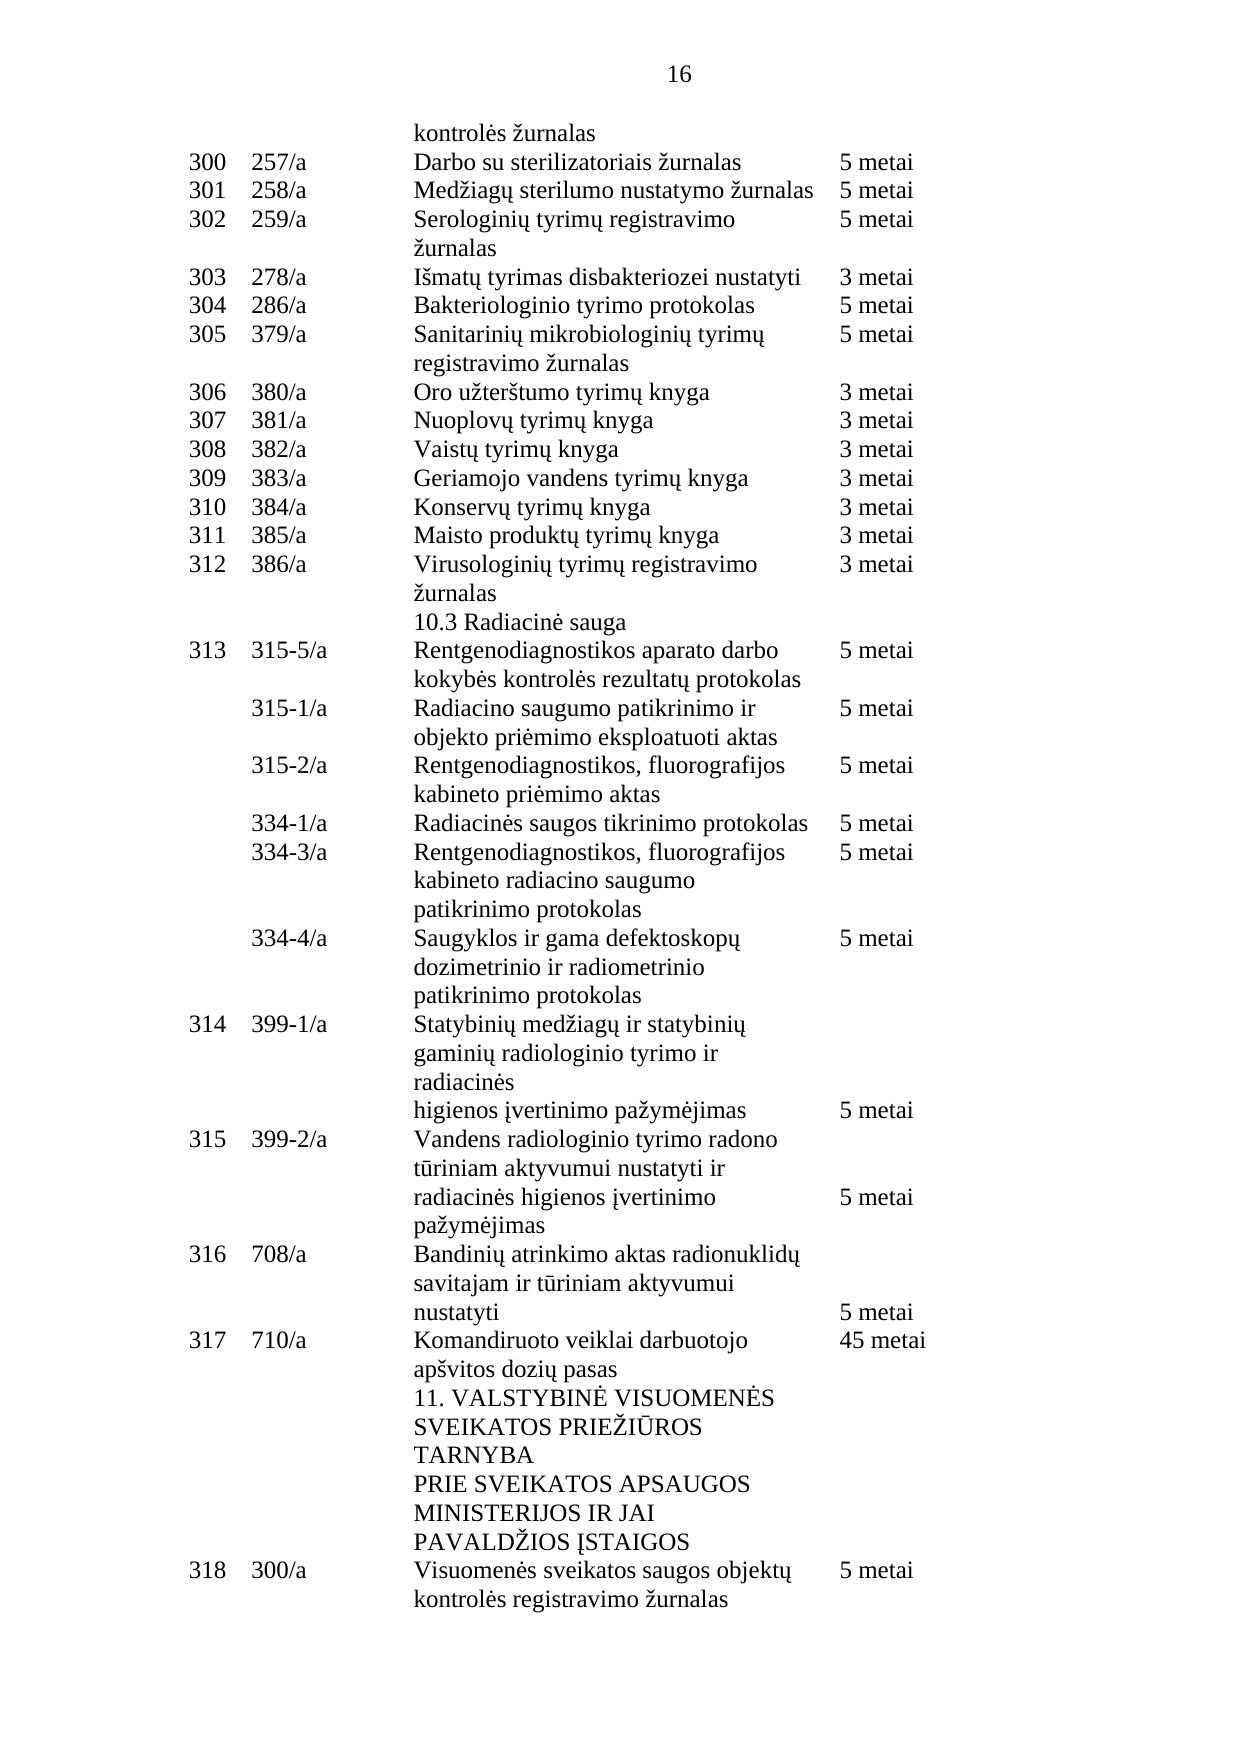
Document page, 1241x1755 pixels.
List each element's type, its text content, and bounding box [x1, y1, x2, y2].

table_cell [1176, 521, 1181, 549]
table_cell Vaistų tyrimų knyga [402, 434, 828, 463]
table_cell 286/a [240, 291, 402, 319]
table_cell 308 [177, 434, 240, 463]
table_cell [1176, 147, 1181, 176]
table_cell [240, 607, 402, 636]
table_cell Vandens radiologinio tyrimo radono tūriniam aktyvumui nustatyti ir [402, 1124, 828, 1182]
table_cell 318 [177, 1556, 240, 1613]
table_cell 302 [177, 204, 240, 262]
table_cell 5 metai [828, 147, 1031, 176]
table_cell [1176, 636, 1181, 1009]
table_cell 5 metai [828, 1297, 1031, 1326]
table_cell 311 [177, 521, 240, 549]
table_cell [1031, 1326, 1176, 1383]
table_cell [1031, 1009, 1176, 1096]
table_cell [1031, 492, 1176, 521]
table_cell 300 [177, 147, 240, 176]
table_cell [1176, 492, 1181, 521]
table_cell [1031, 463, 1176, 492]
table_cell [1031, 291, 1176, 319]
table_cell 3 metai [828, 434, 1031, 463]
table_cell nustatyti [402, 1297, 828, 1326]
table_cell higienos įvertinimo pažymėjimas [402, 1096, 828, 1124]
table_cell Komandiruoto veiklai darbuotojo apšvitos dozių pasas [402, 1326, 828, 1383]
table_cell 5 metai [828, 1096, 1031, 1124]
table_cell [177, 607, 240, 636]
table_cell [177, 1182, 240, 1239]
table_cell 10.3 Radiacinė sauga [402, 607, 828, 636]
table_cell Visuomenės sveikatos saugos objektų kontrolės registravimo žurnalas [402, 1556, 828, 1613]
table_cell [1176, 1556, 1181, 1613]
table_cell [177, 1096, 240, 1124]
table_cell 379/a [240, 319, 402, 377]
table_cell [1176, 262, 1181, 291]
table_cell Išmatų tyrimas disbakteriozei nustatyti [402, 262, 828, 291]
table_cell [828, 607, 1031, 636]
table_cell Sanitarinių mikrobiologinių tyrimų registravimo žurnalas [402, 319, 828, 377]
table_cell [1031, 319, 1176, 377]
table_cell [240, 1383, 402, 1556]
table_cell [1176, 1096, 1181, 1124]
table_cell 708/a [240, 1239, 402, 1297]
table_cell 5 metai [828, 204, 1031, 262]
table_cell [1031, 377, 1176, 406]
table_cell Virusologinių tyrimų registravimo žurnalas [402, 549, 828, 607]
table_cell Oro užterštumo tyrimų knyga [402, 377, 828, 406]
table_cell [1176, 1383, 1181, 1556]
table_cell 300/a [240, 1556, 402, 1613]
table_cell 710/a [240, 1326, 402, 1383]
table_cell Bandinių atrinkimo aktas radionuklidų savitajam ir tūriniam aktyvumui [402, 1239, 828, 1297]
table_cell [1031, 1182, 1176, 1239]
table_cell 258/a [240, 176, 402, 204]
table_cell 313 [177, 636, 240, 1009]
table_cell 45 metai [828, 1326, 1031, 1383]
table_cell 3 metai [828, 492, 1031, 521]
table_cell [1176, 549, 1181, 607]
table_cell 307 [177, 406, 240, 434]
table_cell [1176, 377, 1181, 406]
table_cell 383/a [240, 463, 402, 492]
table_cell 3 metai [828, 463, 1031, 492]
table_cell Bakteriologinio tyrimo protokolas [402, 291, 828, 319]
table_cell 5 metai [828, 291, 1031, 319]
table_cell [828, 1124, 1031, 1182]
table_cell 5 metai [828, 1182, 1031, 1239]
table_cell 382/a [240, 434, 402, 463]
table_cell 301 [177, 176, 240, 204]
table_cell Nuoplovų tyrimų knyga [402, 406, 828, 434]
table_cell 259/a [240, 204, 402, 262]
table_cell [1031, 521, 1176, 549]
table_cell 5 metai [828, 319, 1031, 377]
table_cell kontrolės žurnalas [402, 118, 828, 147]
table_cell 380/a [240, 377, 402, 406]
table_cell 3 metai [828, 377, 1031, 406]
table_cell [240, 1096, 402, 1124]
table_cell 399-1/a [240, 1009, 402, 1096]
table_cell [1031, 118, 1176, 147]
table_cell [1176, 1239, 1181, 1297]
table_cell [1176, 118, 1181, 147]
table_cell 306 [177, 377, 240, 406]
table_cell Medžiagų sterilumo nustatymo žurnalas [402, 176, 828, 204]
table_cell [1031, 262, 1176, 291]
table_cell 304 [177, 291, 240, 319]
table_cell Geriamojo vandens tyrimų knyga [402, 463, 828, 492]
table_cell Darbo su sterilizatoriais žurnalas [402, 147, 828, 176]
table_cell 385/a [240, 521, 402, 549]
table_cell 314 [177, 1009, 240, 1096]
table_cell [1031, 204, 1176, 262]
table_cell [1176, 1182, 1181, 1239]
table_cell [1176, 434, 1181, 463]
table_cell [1176, 607, 1181, 636]
table_cell [177, 118, 240, 147]
table_cell 310 [177, 492, 240, 521]
table_cell 309 [177, 463, 240, 492]
table_cell [1176, 204, 1181, 262]
table_cell [1031, 434, 1176, 463]
table_cell Maisto produktų tyrimų knyga [402, 521, 828, 549]
table_cell 11. VALSTYBINĖ VISUOMENĖS SVEIKATOS PRIEŽIŪROS TARNYBA PRIE SVEIKATOS APSAUGOS MINISTERIJOS IR JAI PAVALDŽIOS ĮSTAIGOS [402, 1383, 828, 1556]
table_cell [177, 1297, 240, 1326]
table_cell [1176, 291, 1181, 319]
table_cell [1031, 1297, 1176, 1326]
table_cell [240, 118, 402, 147]
table_cell 317 [177, 1326, 240, 1383]
table_cell 315 [177, 1124, 240, 1182]
table_cell [828, 1239, 1031, 1297]
table_cell [1031, 406, 1176, 434]
table_cell [1031, 636, 1176, 1009]
table_cell [177, 1383, 240, 1556]
table_cell [1031, 549, 1176, 607]
table_cell radiacinės higienos įvertinimo pažymėjimas [402, 1182, 828, 1239]
table_cell [1031, 1239, 1176, 1297]
table_cell [1176, 1297, 1181, 1326]
table_cell 381/a [240, 406, 402, 434]
table_cell [828, 1009, 1031, 1096]
table_cell [1031, 176, 1176, 204]
table_cell [828, 118, 1031, 147]
table_cell 386/a [240, 549, 402, 607]
table_cell [1176, 1124, 1181, 1182]
table_cell Statybinių medžiagų ir statybinių gaminių radiologinio tyrimo ir radiacinės [402, 1009, 828, 1096]
table_cell Rentgenodiagnostikos aparato darbo kokybės kontrolės rezultatų protokolas Radiacino saugumo patikrinimo ir objekto priėmimo eksploatuoti aktas Rentgenodiagnostikos, fluorografijos kabineto priėmimo aktas Radiacinės saugos tikrinimo protokolas Rentgenodiagnostikos, fluorografijos kabineto radiacino saugumo patikrinimo protokolas Saugyklos ir gama defektoskopų dozimetrinio ir radiometrinio patikrinimo protokolas [402, 636, 828, 1009]
table_cell 315-5/a 315-1/a 315-2/a 334-1/a 334-3/a 334-4/a [240, 636, 402, 1009]
table_cell [1176, 176, 1181, 204]
table_cell 3 metai [828, 549, 1031, 607]
table_cell [1176, 1009, 1181, 1096]
table_cell 305 [177, 319, 240, 377]
table_cell [1031, 1556, 1176, 1613]
table_cell 5 metai 5 metai 5 metai 5 metai 5 metai 5 metai [828, 636, 1031, 1009]
table_cell Konservų tyrimų knyga [402, 492, 828, 521]
table_cell [1031, 1383, 1176, 1556]
table_cell [1176, 463, 1181, 492]
table_cell 257/a [240, 147, 402, 176]
table_cell 312 [177, 549, 240, 607]
table_cell [240, 1297, 402, 1326]
table_cell 3 metai [828, 406, 1031, 434]
table_cell [1031, 147, 1176, 176]
table_cell [1176, 319, 1181, 377]
table_cell [1031, 607, 1176, 636]
table_cell 316 [177, 1239, 240, 1297]
table_cell 3 metai [828, 521, 1031, 549]
table_cell 5 metai [828, 1556, 1031, 1613]
table_cell 5 metai [828, 176, 1031, 204]
table_cell 278/a [240, 262, 402, 291]
table_cell 399-2/a [240, 1124, 402, 1182]
table_cell [1176, 406, 1181, 434]
table_cell 3 metai [828, 262, 1031, 291]
table_cell 303 [177, 262, 240, 291]
table_cell [828, 1383, 1031, 1556]
table_cell [240, 1182, 402, 1239]
table_cell [1031, 1096, 1176, 1124]
table_cell 384/a [240, 492, 402, 521]
table_cell Serologinių tyrimų registravimo žurnalas [402, 204, 828, 262]
table_cell [1176, 1326, 1181, 1383]
table_cell [1031, 1124, 1176, 1182]
